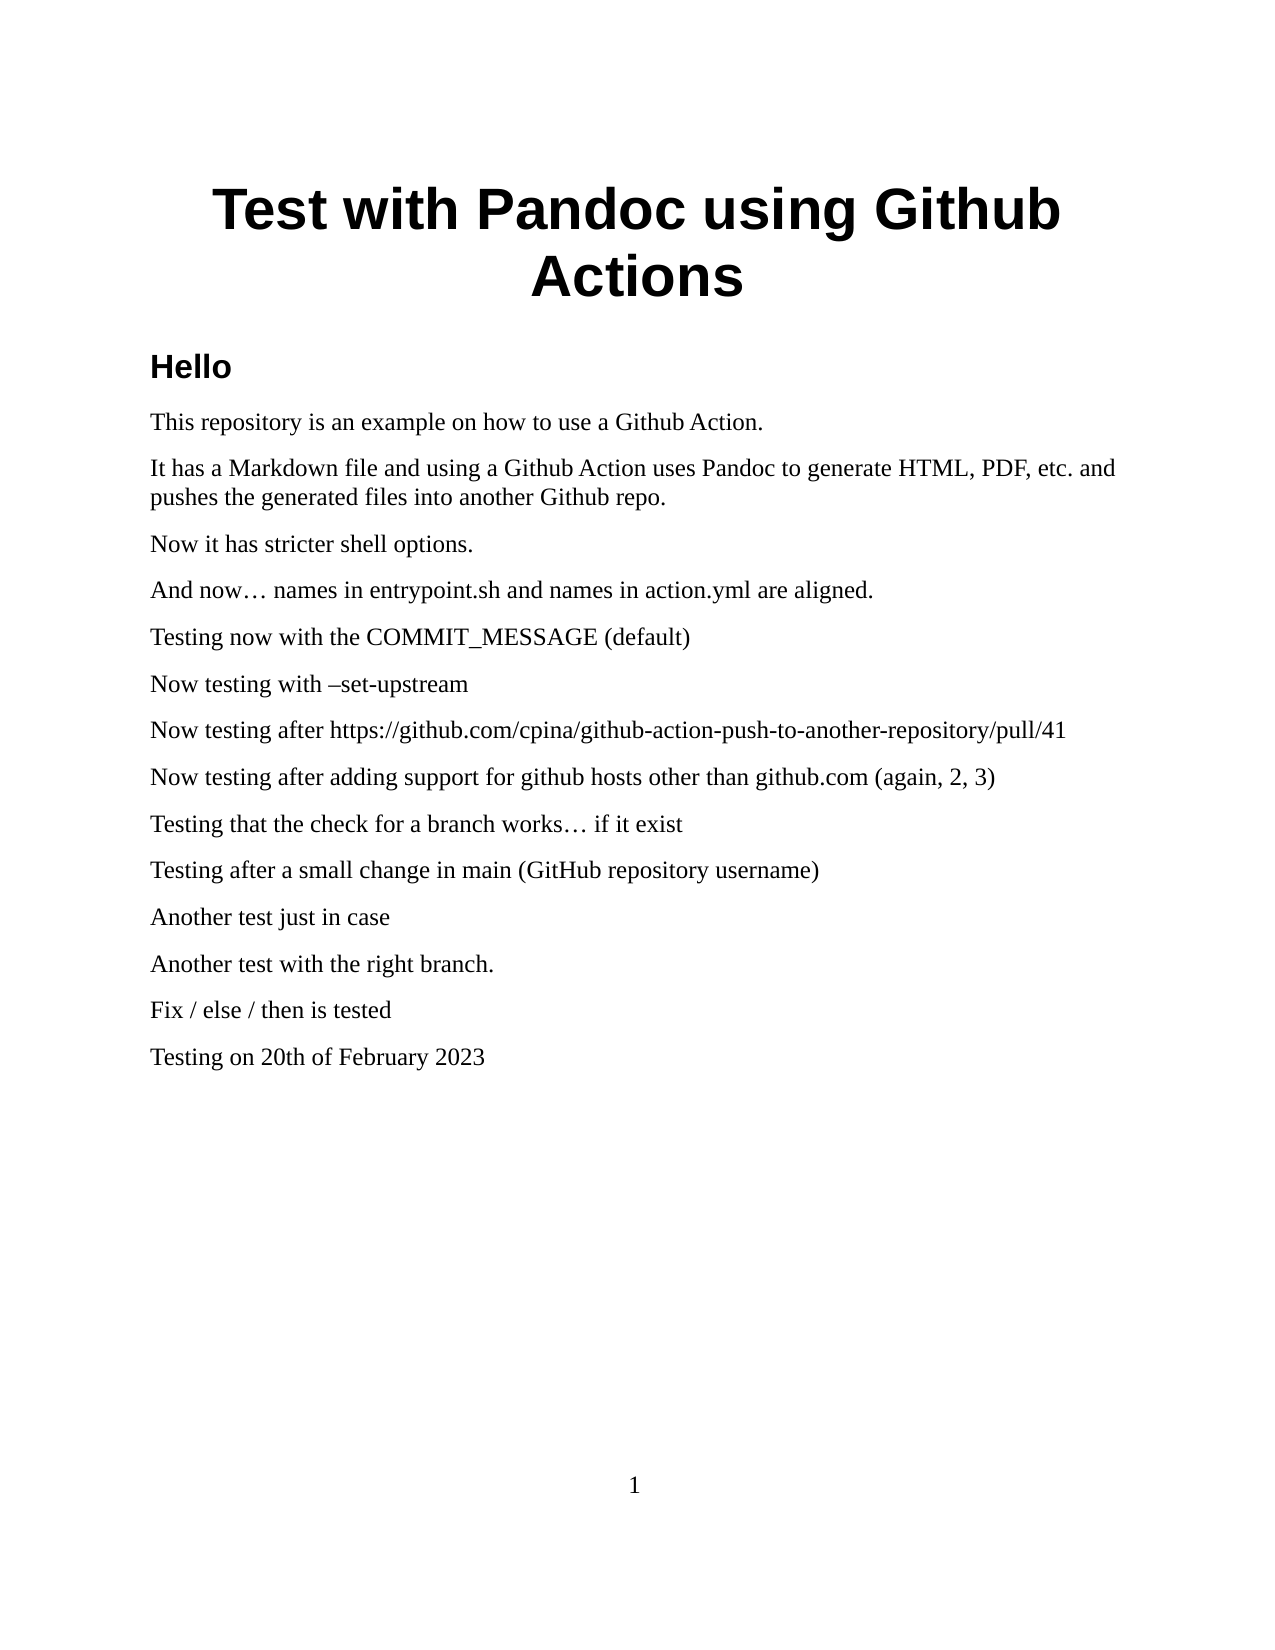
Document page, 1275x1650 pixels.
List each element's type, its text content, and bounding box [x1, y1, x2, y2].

text Now testing with –set-upstream [150, 669, 1125, 698]
text Testing on 20th of February 2023 [150, 1042, 1125, 1071]
text Now it has stricter shell options. [150, 529, 1125, 558]
text Now testing after adding support for github hosts other than github.com (again, 2, 3) [150, 762, 1125, 791]
text Testing now with the COMMIT_MESSAGE (default) [150, 622, 1125, 651]
text It has a Markdown file and using a Github Action uses Pandoc to generate HTML, PDF, etc. and pushes the generated files into another Github repo. [150, 453, 1125, 511]
text Testing that the check for a branch works… if it exist [150, 809, 1125, 838]
text Another test with the right branch. [150, 949, 1125, 978]
subtitle Hello [150, 347, 1125, 385]
text And now… names in entrypoint.sh and names in action.yml are aligned. [150, 576, 1125, 604]
text Another test just in case [150, 902, 1125, 931]
text Fix / else / then is tested [150, 996, 1125, 1024]
text Testing after a small change in main (GitHub repository username) [150, 856, 1125, 884]
title Test with Pandoc using Github Actions [150, 175, 1125, 309]
text This repository is an example on how to use a Github Action. [150, 407, 1125, 436]
text Now testing after https://github.com/cpina/github-action-push-to-another-repository/pull/41 [150, 716, 1125, 744]
